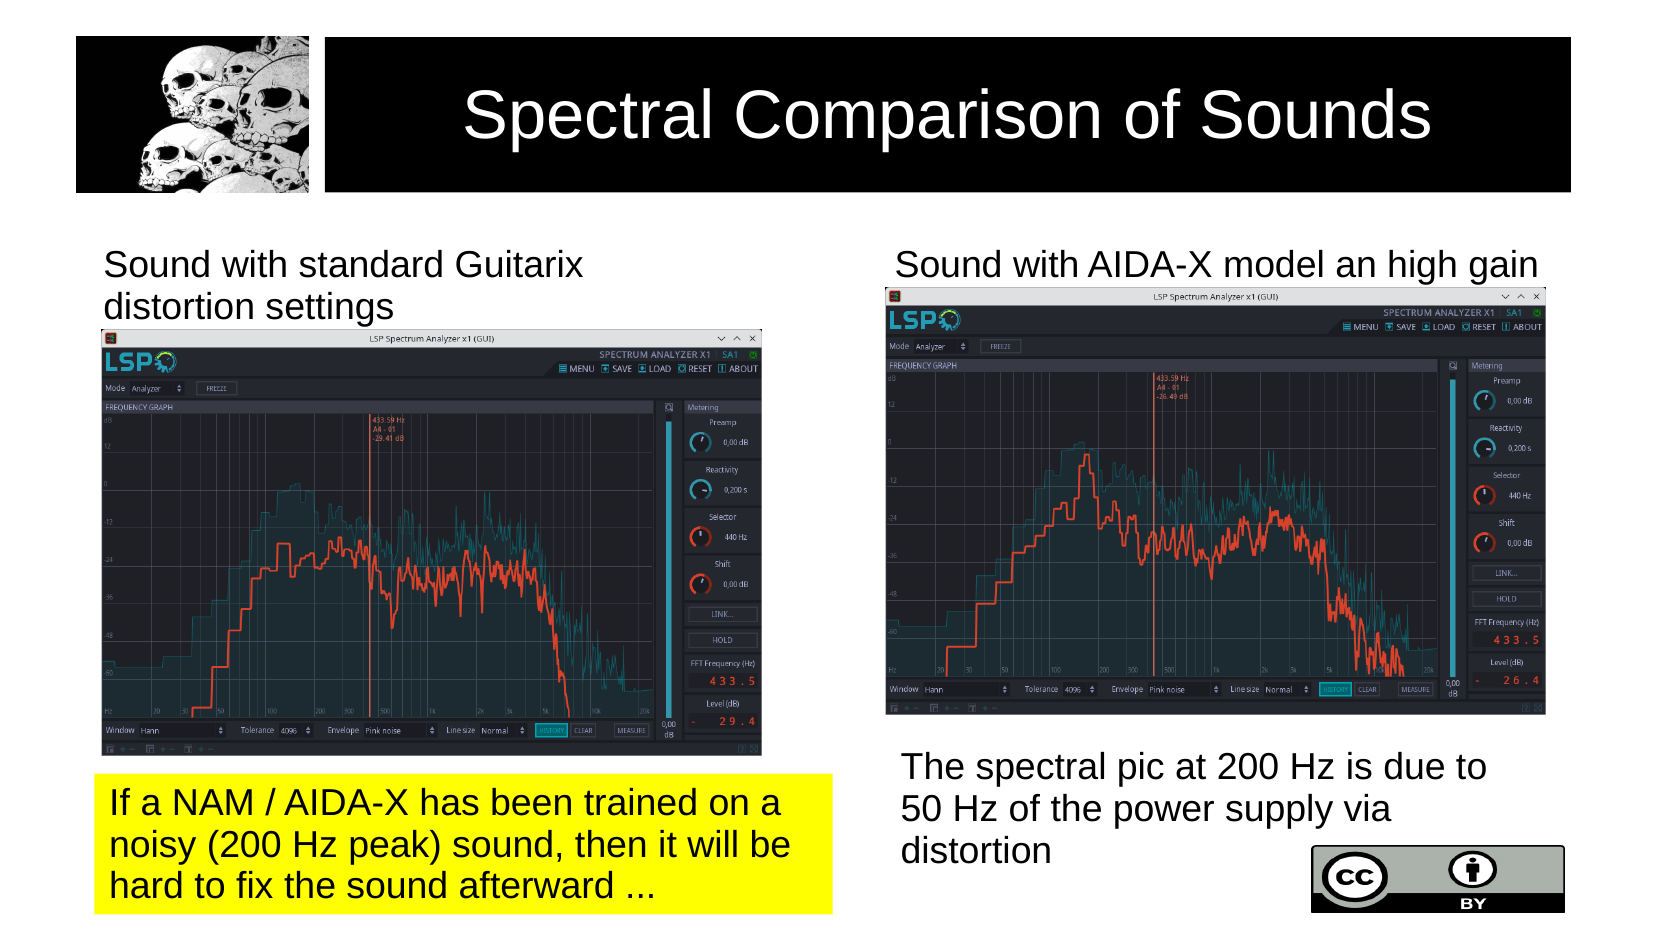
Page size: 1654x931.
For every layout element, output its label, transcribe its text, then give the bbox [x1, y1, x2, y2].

text_box The spectral pic at 200 Hz is due to 50 Hz of the power supply via distortion [885, 738, 1536, 879]
picture [885, 294, 1546, 715]
text_box If a NAM / AIDA-X has been trained on a noisy (200 Hz peak) sound, then it will be hard to fix the sound afterward ... [94, 773, 833, 915]
picture [76, 36, 309, 193]
text_box Sound with standard Guitarix distortion settings [88, 236, 739, 336]
picture [101, 329, 762, 756]
text_box Sound with AIDA-X model an high gain [879, 236, 1599, 294]
title Spectral Comparison of Sounds [324, 37, 1571, 193]
picture [1311, 845, 1565, 913]
